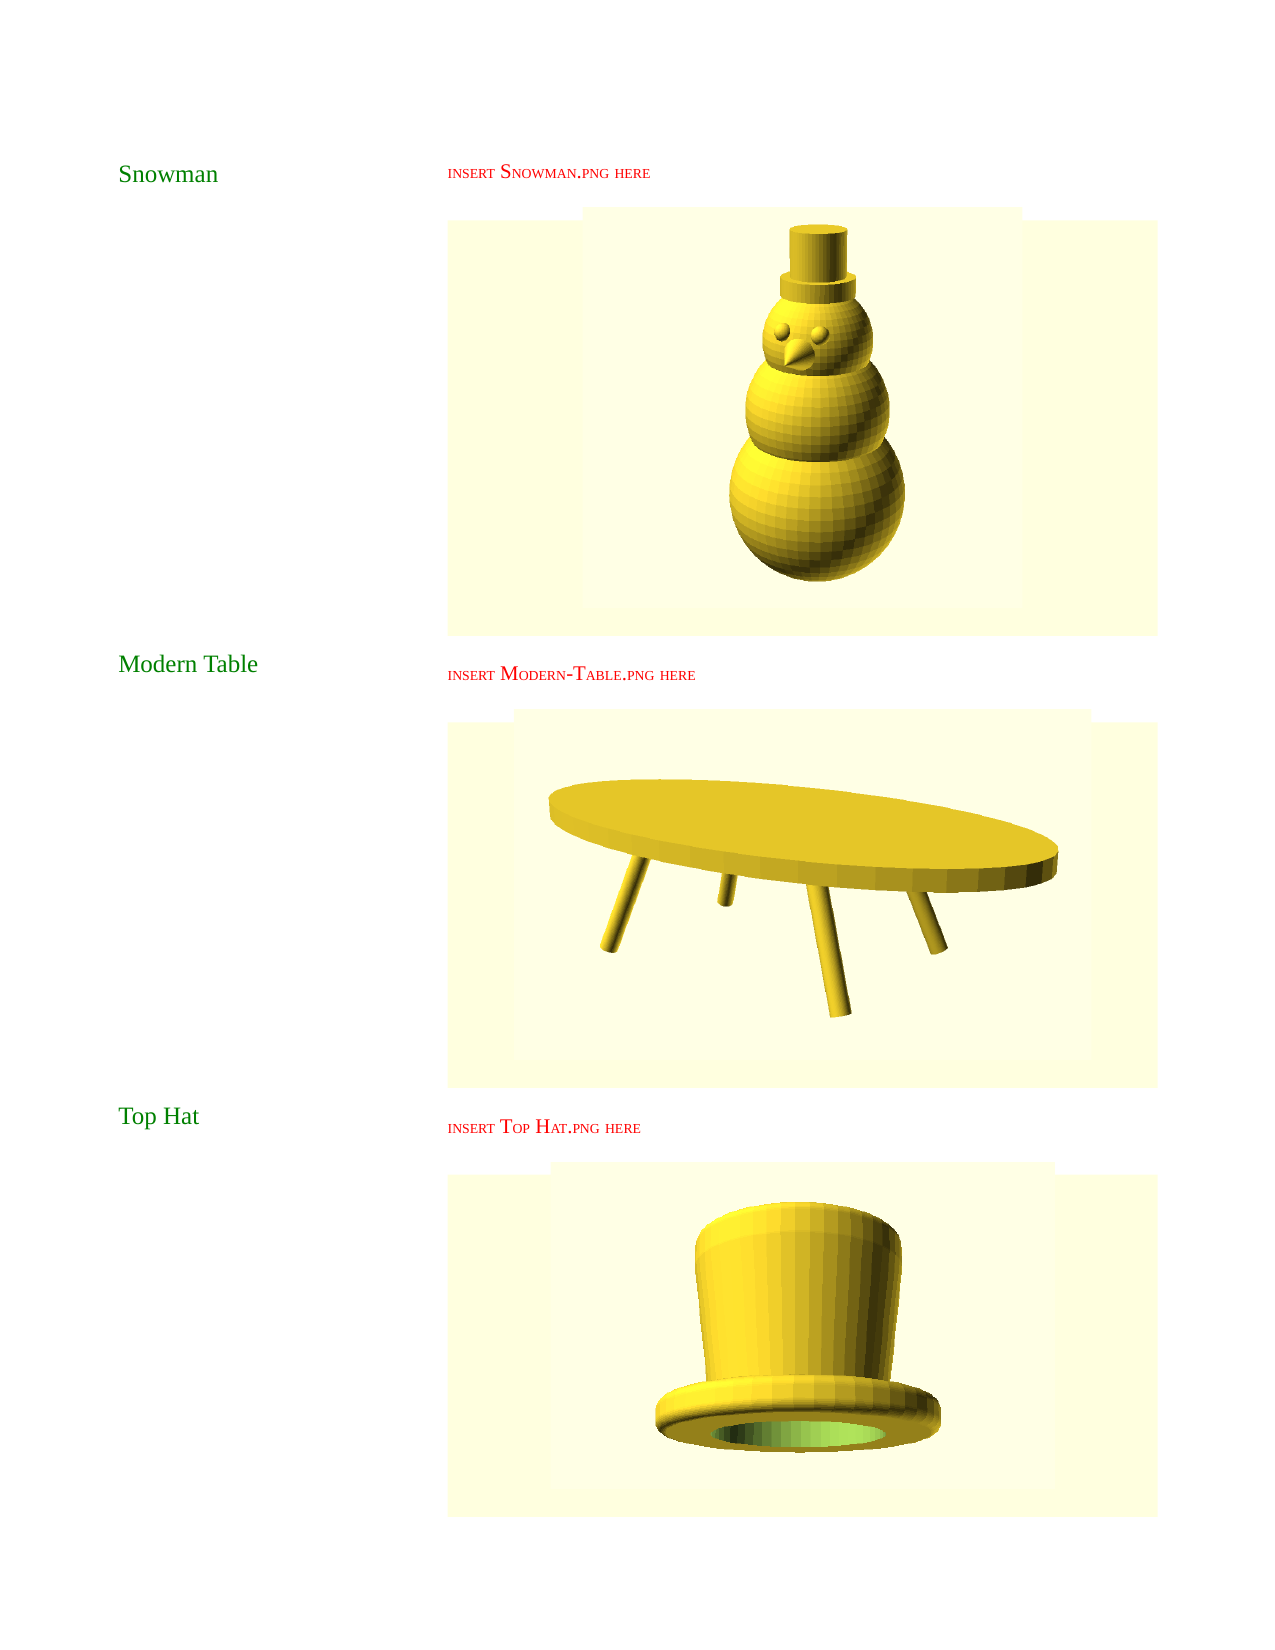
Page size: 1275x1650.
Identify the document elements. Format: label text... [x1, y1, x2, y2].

table_cell insert Top Hat.png here [448, 1101, 1158, 1174]
table_cell [448, 1517, 1158, 1530]
table_cell insert Modern-Table.png here [448, 649, 1158, 722]
table_header insert Snowman.png here [448, 147, 1158, 220]
picture [582, 207, 1023, 608]
table_header [448, 636, 1158, 649]
picture [513, 709, 1092, 1060]
table_cell [448, 1088, 1158, 1101]
picture [550, 1162, 1055, 1489]
table_header Snowman [118, 147, 447, 649]
table_cell Modern Table [118, 649, 447, 1101]
table_cell Top Hat [118, 1101, 447, 1530]
